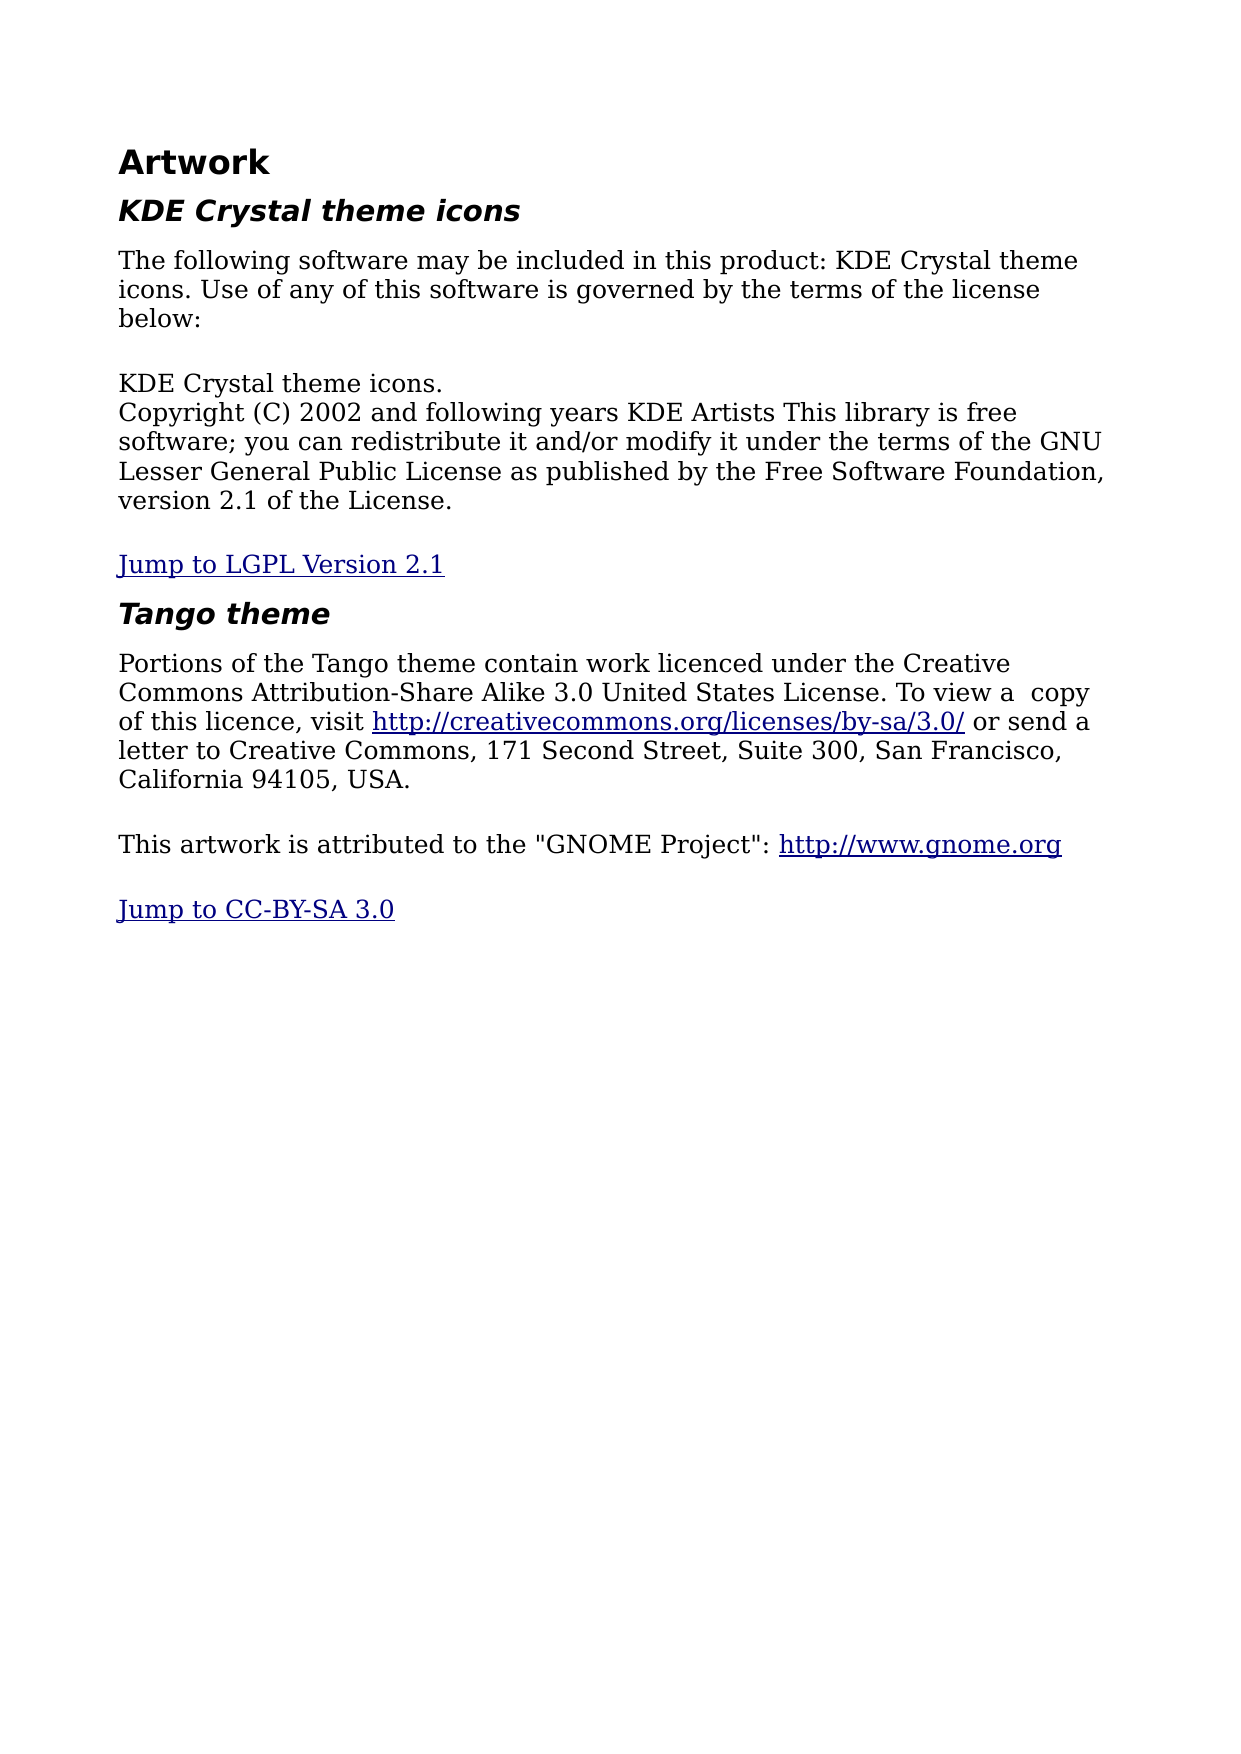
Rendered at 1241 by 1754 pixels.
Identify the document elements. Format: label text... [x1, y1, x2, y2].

subtitle Artwork [118, 143, 1122, 182]
text Portions of the Tango theme contain work licenced under the Creative Commons Attribution-Share Alike 3.0 United States License. To view a copy of this licence, visit http://creativecommons.org/licenses/by-sa/3.0/ or send a letter to Creative Commons, 171 Second Street, Suite 300, San Francisco, California 94105, USA. [118, 649, 1122, 795]
text Jump to CC-BY-SA 3.0 [118, 895, 1122, 924]
text The following software may be included in this product: KDE Crystal theme icons. Use of any of this software is governed by the terms of the license below: [118, 246, 1122, 334]
text KDE Crystal theme icons. Copyright (C) 2002 and following years KDE Artists This library is free software; you can redistribute it and/or modify it under the terms of the GNU Lesser General Public License as published by the Free Software Foundation, version 2.1 of the License. [118, 369, 1122, 515]
subtitle KDE Crystal theme icons [118, 195, 1122, 229]
subtitle Tango theme [118, 597, 1122, 631]
text This artwork is attributed to the "GNOME Project": http://www.gnome.org [118, 830, 1122, 859]
text Jump to LGPL Version 2.1 [118, 551, 1122, 580]
